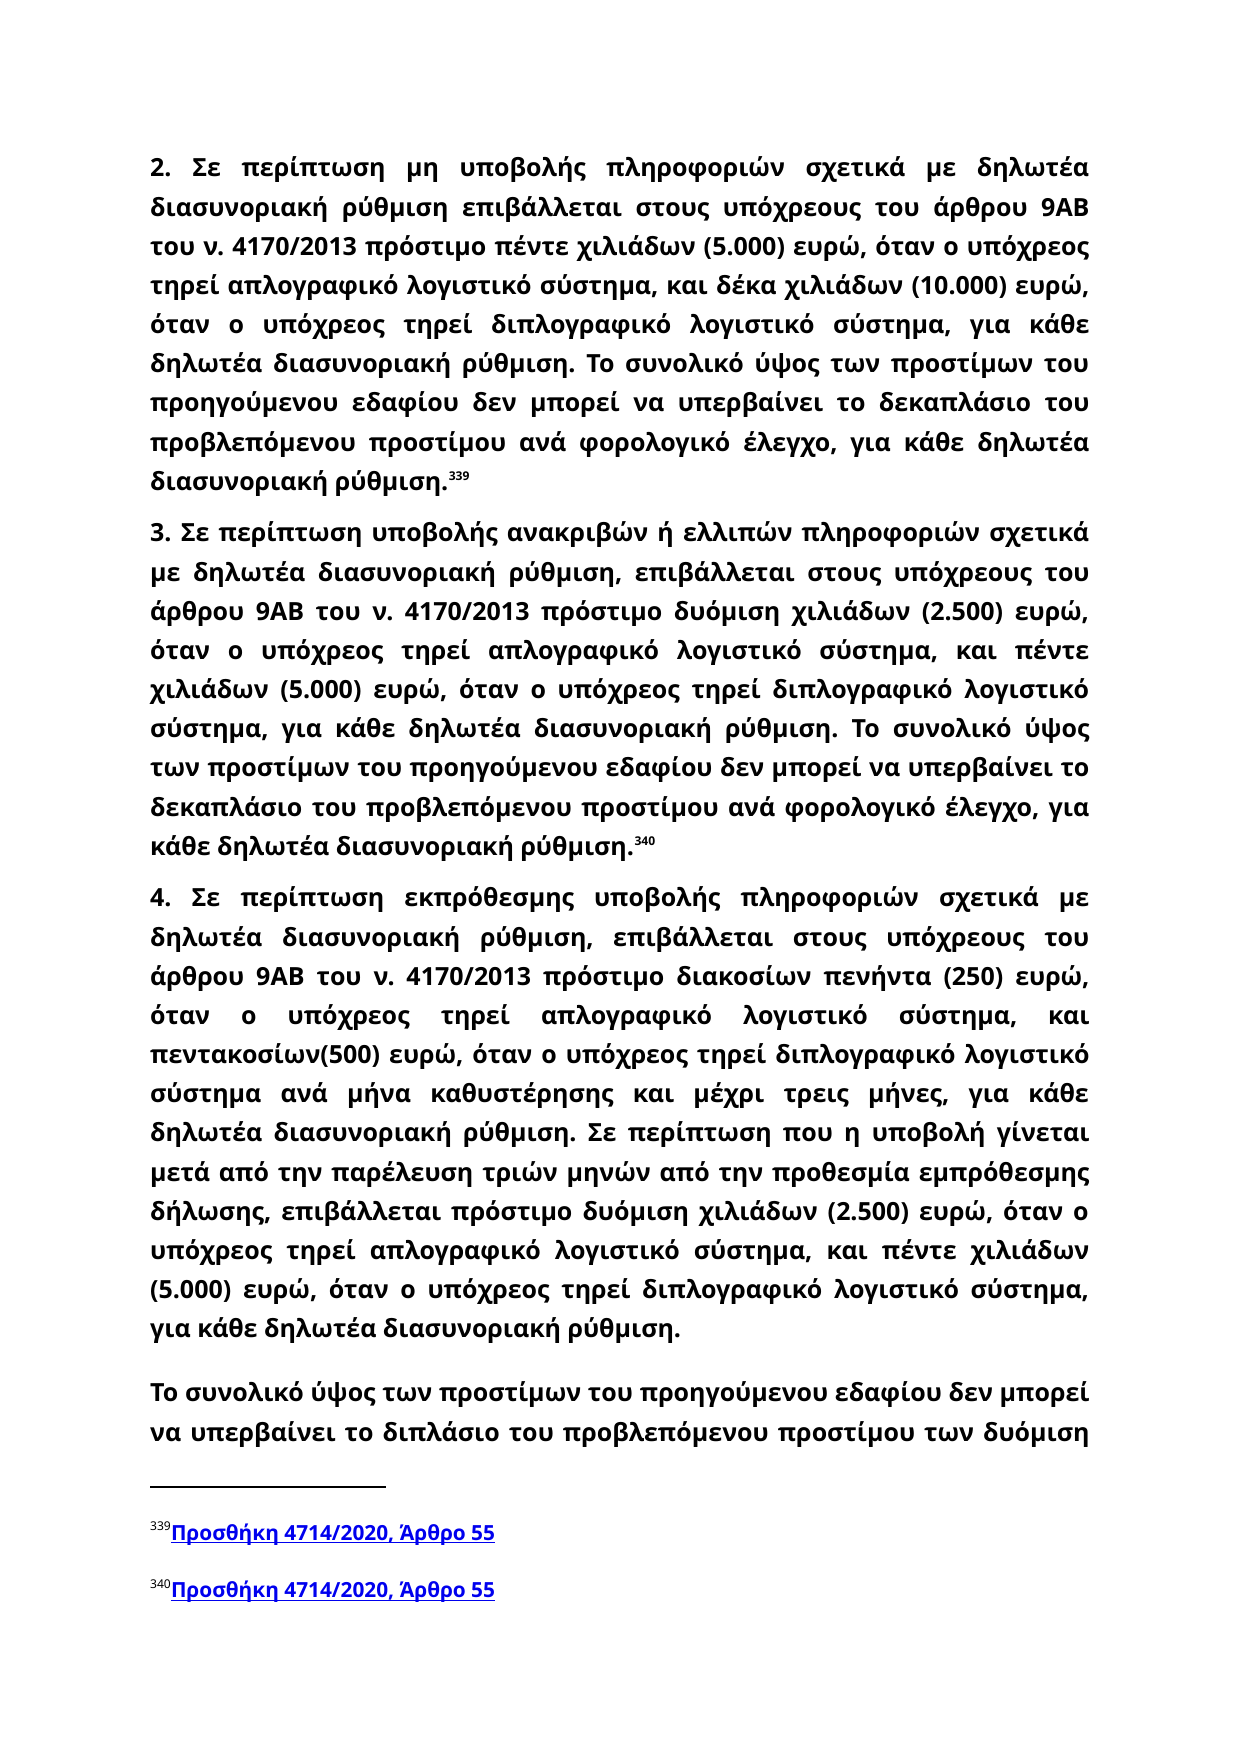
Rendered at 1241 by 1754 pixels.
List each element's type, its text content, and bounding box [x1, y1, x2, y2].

text 4. Σε περίπτωση εκπρόθεσμης υποβολής πληροφοριών σχετικά με δηλωτέα διασυνοριακή ρύθμιση, επιβάλλεται στους υπόχρεους του άρθρου 9ΑΒ του ν. 4170/2013 πρόστιμο διακοσίων πενήντα (250) ευρώ, όταν ο υπόχρεος τηρεί απλογραφικό λογιστικό σύστημα, και πεντακοσίων(500) ευρώ, όταν ο υπόχρεος τηρεί διπλογραφικό λογιστικό σύστημα ανά μήνα καθυστέρησης και μέχρι τρεις μήνες, για κάθε δηλωτέα διασυνοριακή ρύθμιση. Σε περίπτωση που η υποβολή γίνεται μετά από την παρέλευση τριών μηνών από την προθεσμία εμπρόθεσμης δήλωσης, επιβάλλεται πρόστιμο δυόμιση χιλιάδων (2.500) ευρώ, όταν ο υπόχρεος τηρεί απλογραφικό λογιστικό σύστημα, και πέντε χιλιάδων (5.000) ευρώ, όταν ο υπόχρεος τηρεί διπλογραφικό λογιστικό σύστημα, για κάθε δηλωτέα διασυνοριακή ρύθμιση. [150, 880, 1090, 1345]
text Προσθήκη 4714/2020, Άρθρο 55 [150, 1518, 1090, 1546]
text Το συνολικό ύψος των προστίμων του προηγούμενου εδαφίου δεν μπορεί να υπερβαίνει το διπλάσιο του προβλεπόμενου προστίμου των δυόμιση [150, 1375, 1090, 1448]
text 2. Σε περίπτωση μη υποβολής πληροφοριών σχετικά με δηλωτέα διασυνοριακή ρύθμιση επιβάλλεται στους υπόχρεους του άρθρου 9ΑΒ του ν. 4170/2013 πρόστιμο πέντε χιλιάδων (5.000) ευρώ, όταν ο υπόχρεος τηρεί απλογραφικό λογιστικό σύστημα, και δέκα χιλιάδων (10.000) ευρώ, όταν ο υπόχρεος τηρεί διπλογραφικό λογιστικό σύστημα, για κάθε δηλωτέα διασυνοριακή ρύθμιση. Το συνολικό ύψος των προστίμων του προηγούμενου εδαφίου δεν μπορεί να υπερβαίνει το δεκαπλάσιο του προβλεπόμενου προστίμου ανά φορολογικό έλεγχο, για κάθε δηλωτέα διασυνοριακή ρύθμιση. [150, 150, 1090, 497]
text Προσθήκη 4714/2020, Άρθρο 55 [150, 1576, 1090, 1604]
text 3. Σε περίπτωση υποβολής ανακριβών ή ελλιπών πληροφοριών σχετικά με δηλωτέα διασυνοριακή ρύθμιση, επιβάλλεται στους υπόχρεους του άρθρου 9ΑΒ του ν. 4170/2013 πρόστιμο δυόμιση χιλιάδων (2.500) ευρώ, όταν ο υπόχρεος τηρεί απλογραφικό λογιστικό σύστημα, και πέντε χιλιάδων (5.000) ευρώ, όταν ο υπόχρεος τηρεί διπλογραφικό λογιστικό σύστημα, για κάθε δηλωτέα διασυνοριακή ρύθμιση. Το συνολικό ύψος των προστίμων του προηγούμενου εδαφίου δεν μπορεί να υπερβαίνει το δεκαπλάσιο του προβλεπόμενου προστίμου ανά φορολογικό έλεγχο, για κάθε δηλωτέα διασυνοριακή ρύθμιση. [150, 515, 1090, 862]
